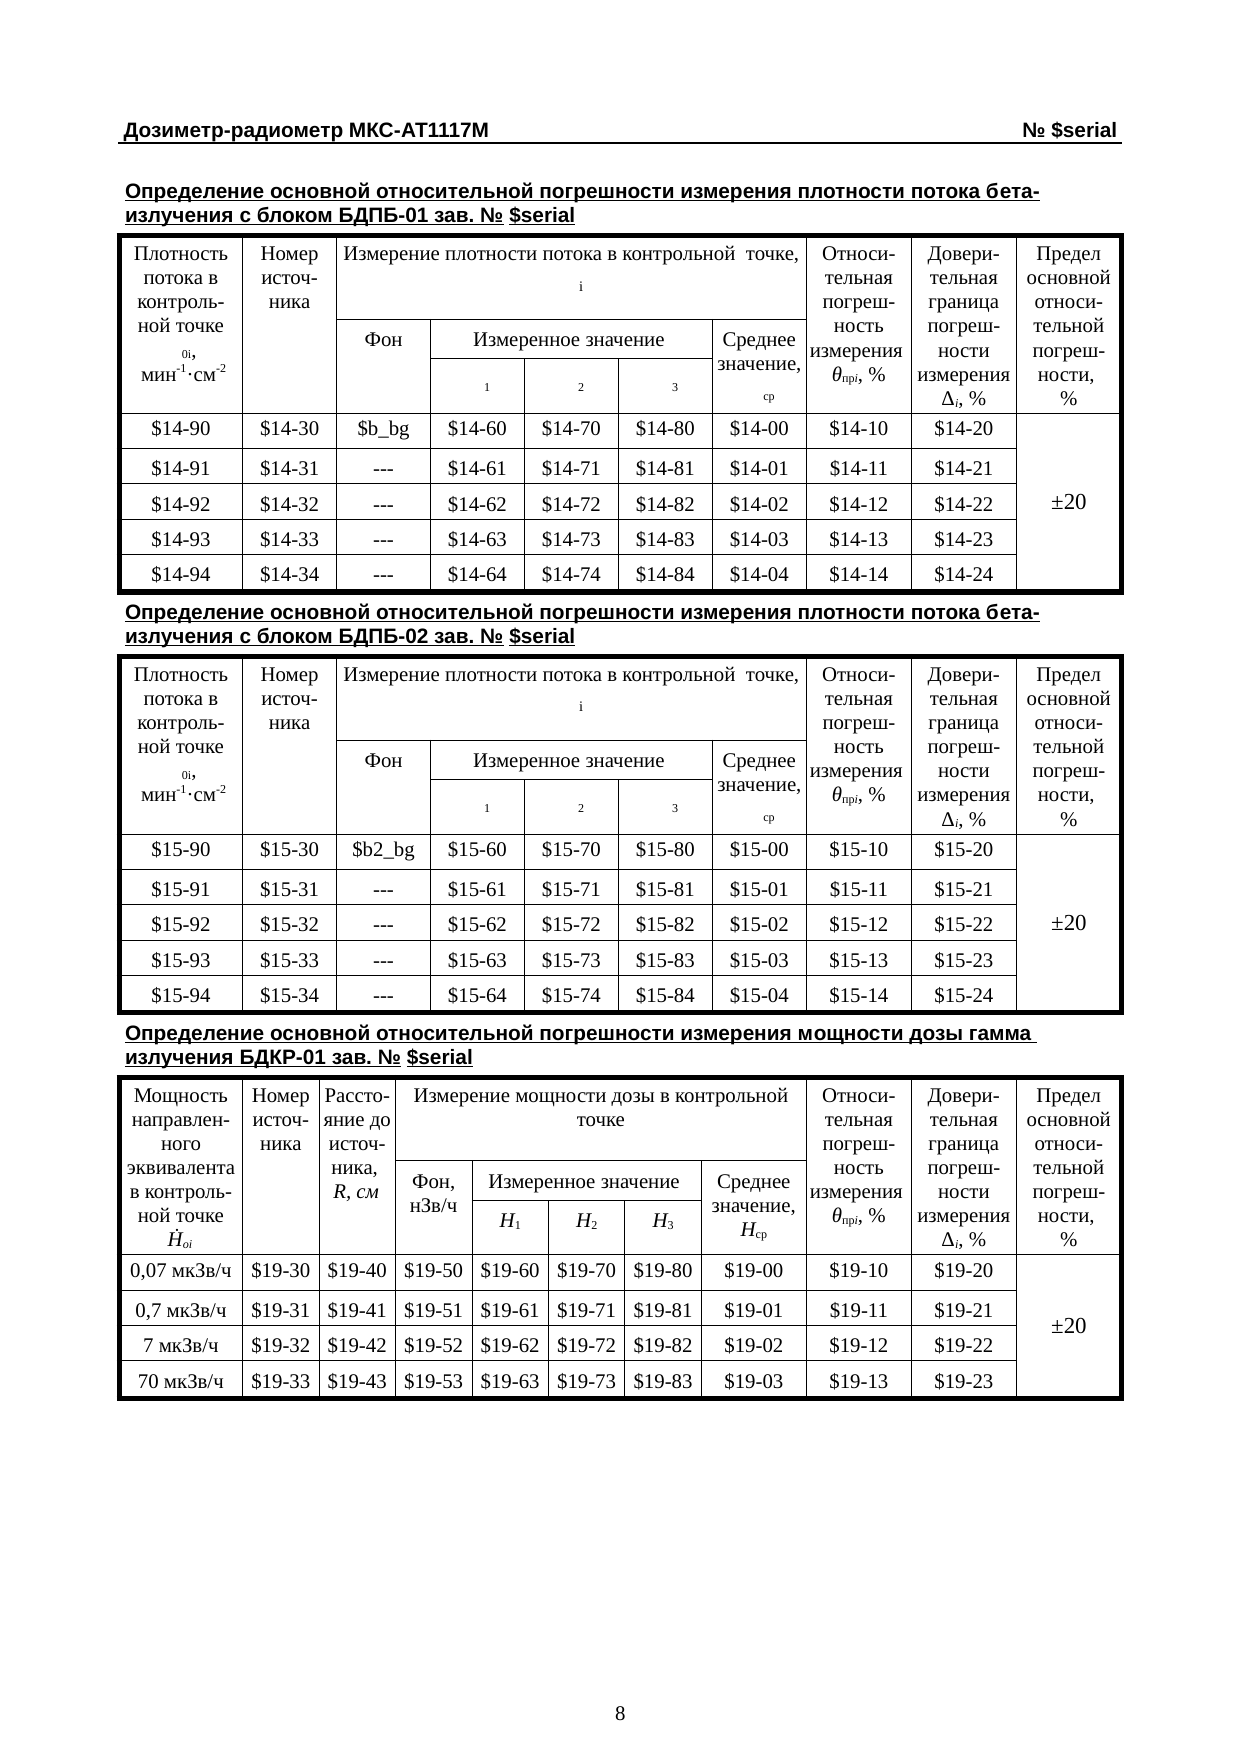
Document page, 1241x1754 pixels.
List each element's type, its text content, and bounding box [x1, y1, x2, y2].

table_cell $19-60 [473, 1255, 548, 1290]
table_cell $19-43 [320, 1361, 395, 1396]
table_cell $19-62 [473, 1326, 548, 1360]
table_cell $14-73 [525, 520, 618, 554]
table_cell $15-30 [243, 835, 336, 869]
table_cell $15-20 [912, 835, 1016, 869]
table_cell $15-60 [431, 835, 524, 869]
table_cell Относи-тельная погреш-ность измерения θпрi, % [807, 238, 911, 413]
table_cell $19-21 [912, 1291, 1016, 1325]
table_cell $19-50 [396, 1255, 472, 1290]
table_cell $b2_bg [337, 835, 430, 869]
table_cell $19-02 [702, 1326, 806, 1360]
table_cell $15-91 [122, 870, 242, 904]
table_cell $15-62 [431, 905, 524, 939]
table_cell $14-01 [713, 449, 806, 483]
table_cell Номер источ-ника [243, 238, 336, 413]
table_cell $14-33 [243, 520, 336, 554]
table_cell $19-41 [320, 1291, 395, 1325]
table_cell $15-90 [122, 835, 242, 869]
table_cell $14-31 [243, 449, 336, 483]
table_cell Среднее значение, ср [713, 741, 806, 833]
table_cell $19-70 [549, 1255, 624, 1290]
table_cell Плотность потока в контроль-ной точке 0i, мин-1·см-2 [122, 238, 242, 413]
table_cell --- [337, 555, 430, 589]
table_cell Мощность направлен-ного эквивалента в контроль-ной точке Ḣoi [122, 1080, 242, 1254]
table_cell $14-80 [619, 414, 712, 448]
table_header Определение основной относительной погрешности измерения мощности дозы гамма излучения БДКР-01 зав. № $serial [119, 1015, 1121, 1075]
table_cell $14-03 [713, 520, 806, 554]
table_cell $19-63 [473, 1361, 548, 1396]
table_cell $15-92 [122, 905, 242, 939]
table_cell $19-13 [807, 1361, 911, 1396]
table_cell $14-13 [807, 520, 911, 554]
table_cell $15-72 [525, 905, 618, 939]
table_cell $15-63 [431, 941, 524, 975]
table_cell $14-61 [431, 449, 524, 483]
table_cell $19-52 [396, 1326, 472, 1360]
table_cell $15-31 [243, 870, 336, 904]
table_cell Относи-тельная погреш-ность измерения θпрi, % [807, 659, 911, 833]
table_cell --- [337, 941, 430, 975]
table_cell $14-64 [431, 555, 524, 589]
table_cell $19-30 [243, 1255, 319, 1290]
table_cell $15-21 [912, 870, 1016, 904]
table_cell $14-32 [243, 484, 336, 519]
table_cell Плотность потока в контроль-ной точке 0i, мин-1·см-2 [122, 659, 242, 833]
table_cell Измерение плотности потока в контрольной точке, i [337, 238, 806, 319]
table_cell Номер источ-ника [243, 659, 336, 833]
table_cell $14-62 [431, 484, 524, 519]
table_cell $19-42 [320, 1326, 395, 1360]
table_cell $14-10 [807, 414, 911, 448]
table_cell $19-20 [912, 1255, 1016, 1290]
table_cell 3 [619, 780, 712, 833]
table_cell Измерение мощности дозы в контрольной точке [396, 1080, 806, 1160]
table_cell $14-81 [619, 449, 712, 483]
table_cell $14-93 [122, 520, 242, 554]
table_cell Довери-тельная граница погреш-ности измерения Δi, % [912, 659, 1016, 833]
table_cell H2 [549, 1201, 624, 1254]
table_cell $15-71 [525, 870, 618, 904]
table_cell $15-73 [525, 941, 618, 975]
table_cell $14-82 [619, 484, 712, 519]
table_cell $15-94 [122, 976, 242, 1010]
table_cell $15-84 [619, 976, 712, 1010]
table_cell $15-04 [713, 976, 806, 1010]
table_cell $15-03 [713, 941, 806, 975]
table_header Определение основной относительной погрешности измерения плотности потока бета-излучения с блоком БДПБ-01 зав. № $serial [119, 174, 1121, 233]
table_cell ±20 [1017, 414, 1119, 589]
table_cell Измеренное значение [431, 320, 712, 358]
table_cell Измерение плотности потока в контрольной точке, i [337, 659, 806, 739]
table_cell $19-12 [807, 1326, 911, 1360]
table_cell $19-32 [243, 1326, 319, 1360]
table_cell Среднее значение, ср [713, 320, 806, 413]
table_cell $19-53 [396, 1361, 472, 1396]
table_cell $14-72 [525, 484, 618, 519]
table_cell 0,7 мкЗв/ч [122, 1291, 242, 1325]
table_cell $19-82 [625, 1326, 701, 1360]
table_cell $14-70 [525, 414, 618, 448]
table_cell $14-22 [912, 484, 1016, 519]
table_cell Измеренное значение [431, 741, 712, 779]
table_cell Довери-тельная граница погреш-ности измерения Δi, % [912, 238, 1016, 413]
table_cell $15-11 [807, 870, 911, 904]
table_cell $15-01 [713, 870, 806, 904]
table_cell $15-34 [243, 976, 336, 1010]
table_cell $14-71 [525, 449, 618, 483]
table_cell --- [337, 484, 430, 519]
table_cell Относи-тельная погреш-ность измерения θпрi, % [807, 1080, 911, 1254]
table_cell $15-24 [912, 976, 1016, 1010]
table_cell $15-14 [807, 976, 911, 1010]
table_cell $14-83 [619, 520, 712, 554]
table_cell $19-71 [549, 1291, 624, 1325]
table_cell $14-91 [122, 449, 242, 483]
table_cell $15-13 [807, 941, 911, 975]
table_cell $19-10 [807, 1255, 911, 1290]
table_cell --- [337, 905, 430, 939]
table_cell $15-81 [619, 870, 712, 904]
table_cell $19-40 [320, 1255, 395, 1290]
table_cell --- [337, 449, 430, 483]
table_cell --- [337, 520, 430, 554]
table_cell $14-20 [912, 414, 1016, 448]
table_cell $15-32 [243, 905, 336, 939]
table_cell 0,07 мкЗв/ч [122, 1255, 242, 1290]
table_cell 2 [525, 359, 618, 413]
table_header Определение основной относительной погрешности измерения плотности потока бета-излучения с блоком БДПБ-02 зав. № $serial [119, 595, 1121, 654]
table_cell $14-34 [243, 555, 336, 589]
table_cell $19-31 [243, 1291, 319, 1325]
table_cell Фон [337, 741, 430, 833]
table_cell $14-23 [912, 520, 1016, 554]
table_cell $15-61 [431, 870, 524, 904]
table_cell Фон, нЗв/ч [396, 1161, 472, 1254]
table_cell ±20 [1017, 835, 1119, 1010]
table_cell $15-10 [807, 835, 911, 869]
table_cell $19-73 [549, 1361, 624, 1396]
table_cell $14-02 [713, 484, 806, 519]
table_cell $14-11 [807, 449, 911, 483]
table_cell 3 [619, 359, 712, 413]
table_cell $15-00 [713, 835, 806, 869]
table_cell Довери-тельная граница погреш-ности измерения Δi, % [912, 1080, 1016, 1254]
table_cell 1 [431, 780, 524, 833]
table_cell $15-02 [713, 905, 806, 939]
table_cell 7 мкЗв/ч [122, 1326, 242, 1360]
table_cell $14-04 [713, 555, 806, 589]
table_cell $15-22 [912, 905, 1016, 939]
table_cell $14-90 [122, 414, 242, 448]
table_cell $15-74 [525, 976, 618, 1010]
table_cell $19-72 [549, 1326, 624, 1360]
table_cell $19-61 [473, 1291, 548, 1325]
table_cell Фон [337, 320, 430, 413]
table_cell $14-24 [912, 555, 1016, 589]
table_cell Среднее значение, Hср [702, 1161, 806, 1254]
table_cell $b_bg [337, 414, 430, 448]
table_cell $15-33 [243, 941, 336, 975]
table_cell 2 [525, 780, 618, 833]
table_cell Рассто-яние до источ-ника, R, см [320, 1080, 395, 1254]
table_cell $14-94 [122, 555, 242, 589]
table_cell $19-81 [625, 1291, 701, 1325]
table_cell H3 [625, 1201, 701, 1254]
table_cell $15-83 [619, 941, 712, 975]
table_cell $15-23 [912, 941, 1016, 975]
table_cell $19-80 [625, 1255, 701, 1290]
table_cell $14-30 [243, 414, 336, 448]
table_cell $14-92 [122, 484, 242, 519]
table_cell --- [337, 976, 430, 1010]
table_cell $15-80 [619, 835, 712, 869]
table_cell $19-22 [912, 1326, 1016, 1360]
table_cell $19-01 [702, 1291, 806, 1325]
table_cell $19-23 [912, 1361, 1016, 1396]
table_cell H1 [473, 1201, 548, 1254]
table_cell $15-12 [807, 905, 911, 939]
table_cell $15-64 [431, 976, 524, 1010]
table_cell $14-14 [807, 555, 911, 589]
table_cell $15-82 [619, 905, 712, 939]
table_cell $14-60 [431, 414, 524, 448]
table_cell $19-11 [807, 1291, 911, 1325]
table_cell $19-33 [243, 1361, 319, 1396]
table_cell 70 мкЗв/ч [122, 1361, 242, 1396]
table_cell $19-51 [396, 1291, 472, 1325]
table_cell $15-93 [122, 941, 242, 975]
table_cell 1 [431, 359, 524, 413]
table_cell --- [337, 870, 430, 904]
table_cell $14-74 [525, 555, 618, 589]
table_cell $15-70 [525, 835, 618, 869]
table_cell Предел основной относи-тельной погреш-ности, % [1017, 1080, 1119, 1254]
table_cell Предел основной относи-тельной погреш-ности, % [1017, 238, 1119, 413]
table_cell $19-03 [702, 1361, 806, 1396]
table_cell $19-83 [625, 1361, 701, 1396]
table_cell $14-00 [713, 414, 806, 448]
table_cell $14-63 [431, 520, 524, 554]
table_cell $14-21 [912, 449, 1016, 483]
table_cell Номер источ-ника [243, 1080, 319, 1254]
table_cell Измеренное значение [473, 1161, 701, 1200]
table_cell $19-00 [702, 1255, 806, 1290]
table_cell $14-84 [619, 555, 712, 589]
table_cell ±20 [1017, 1255, 1119, 1396]
table_cell $14-12 [807, 484, 911, 519]
table_cell Предел основной относи-тельной погреш-ности, % [1017, 659, 1119, 833]
